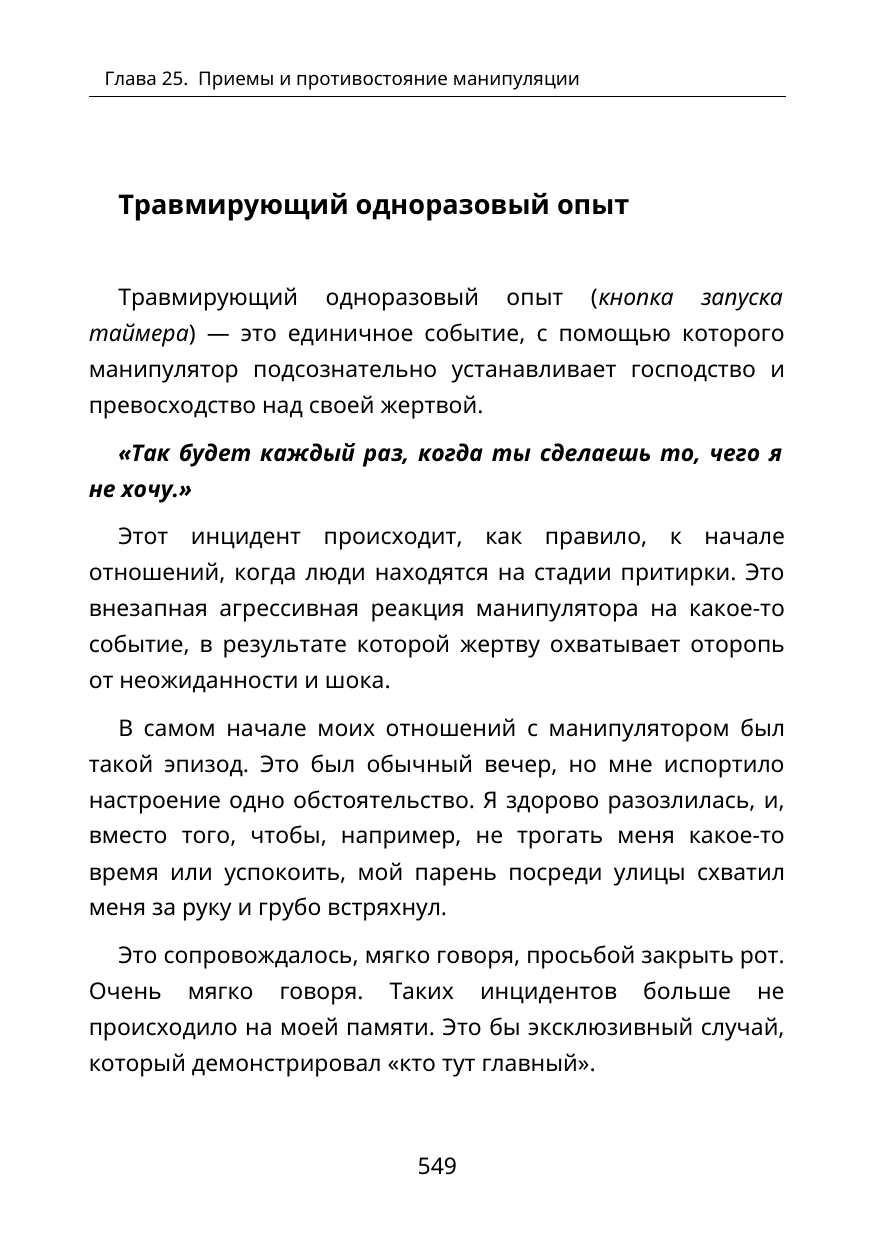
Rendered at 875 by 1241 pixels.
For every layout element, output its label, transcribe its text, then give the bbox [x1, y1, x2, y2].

text Это сопровождалось, мягко говоря, просьбой закрыть рот. Очень мягко говоря. Таких инцидентов больше не происходило на моей памяти. Это бы эксклюзивный случай, который демонстрировал «кто тут главный». [88, 939, 786, 1078]
subtitle Травмирующий одноразовый опыт [88, 185, 786, 222]
text Травмирующий одноразовый опыт (кнопка запуска таймера) — это единичное событие, с помощью которого манипулятор подсознательно устанавливает господство и превосходство над своей жертвой. [88, 281, 786, 420]
text Этот инцидент происходит, как правило, к начале отношений, когда люди находятся на стадии притирки. Это внезапная агрессивная реакция манипулятора на какое-то событие, в результате которой жертву охватывает оторопь от неожиданности и шока. [88, 520, 786, 695]
text «Так будет каждый раз, когда ты сделаешь то, чего я не хочу.» [88, 437, 786, 504]
text В самом начале моих отношений с манипулятором был такой эпизод. Это был обычный вечер, но мне испортило настроение одно обстоятельство. Я здорово разозлилась, и, вместо того, чтобы, например, не трогать меня какое-то время или успокоить, мой парень посреди улицы схватил меня за руку и грубо встряхнул. [88, 712, 786, 923]
